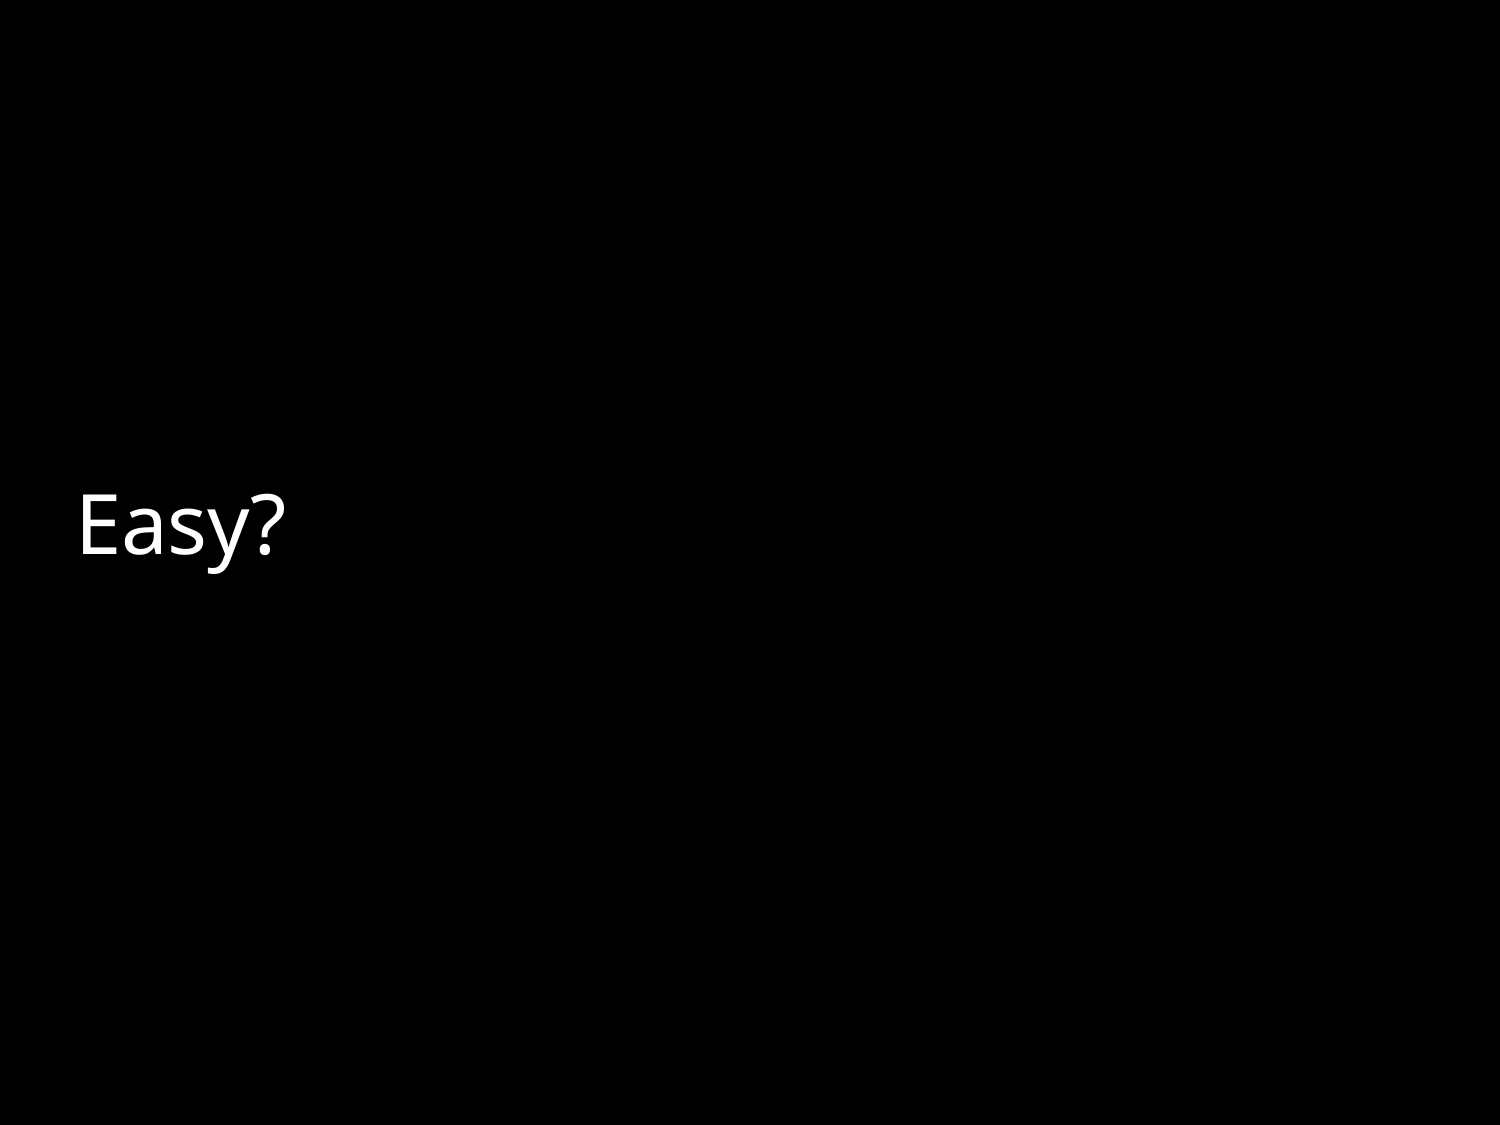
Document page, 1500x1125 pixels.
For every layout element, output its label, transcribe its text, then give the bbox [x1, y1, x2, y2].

title Easy? [75, 435, 1414, 609]
